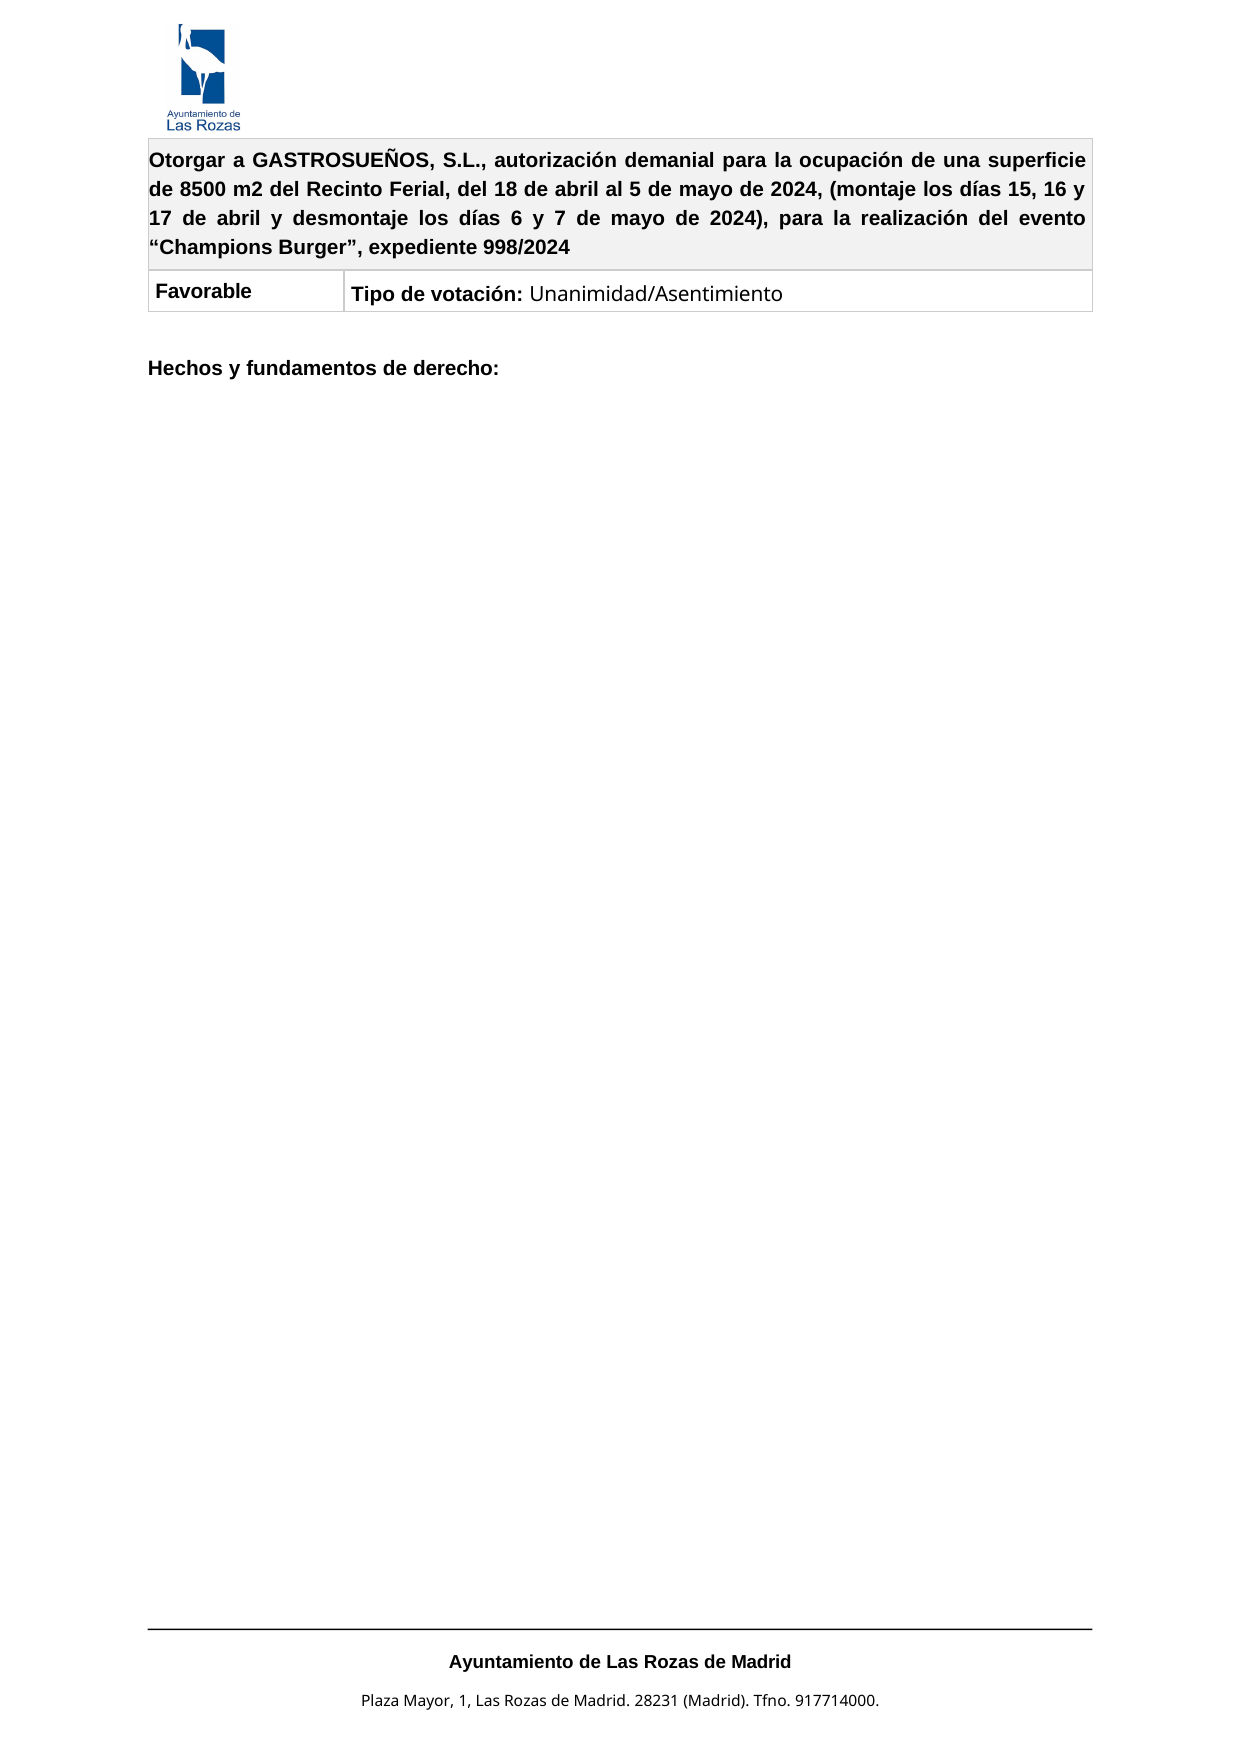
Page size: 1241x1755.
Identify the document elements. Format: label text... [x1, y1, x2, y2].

table_header Otorgar a GASTROSUEÑOS, S.L., autorización demanial para la ocupación de una superficie de 8500 m2 del Recinto Ferial, del 18 de abril al 5 de mayo de 2024, (montaje los días 15, 16 y 17 de abril y desmontaje los días 6 y 7 de mayo de 2024), para la realización del evento “Champions Burger”, expediente 998/2024 [149, 139, 1092, 269]
subtitle Hechos y fundamentos de derecho: [148, 356, 1105, 380]
table_cell Tipo de votación: Unanimidad/Asentimiento [345, 271, 1092, 311]
table_cell Favorable [149, 271, 343, 311]
